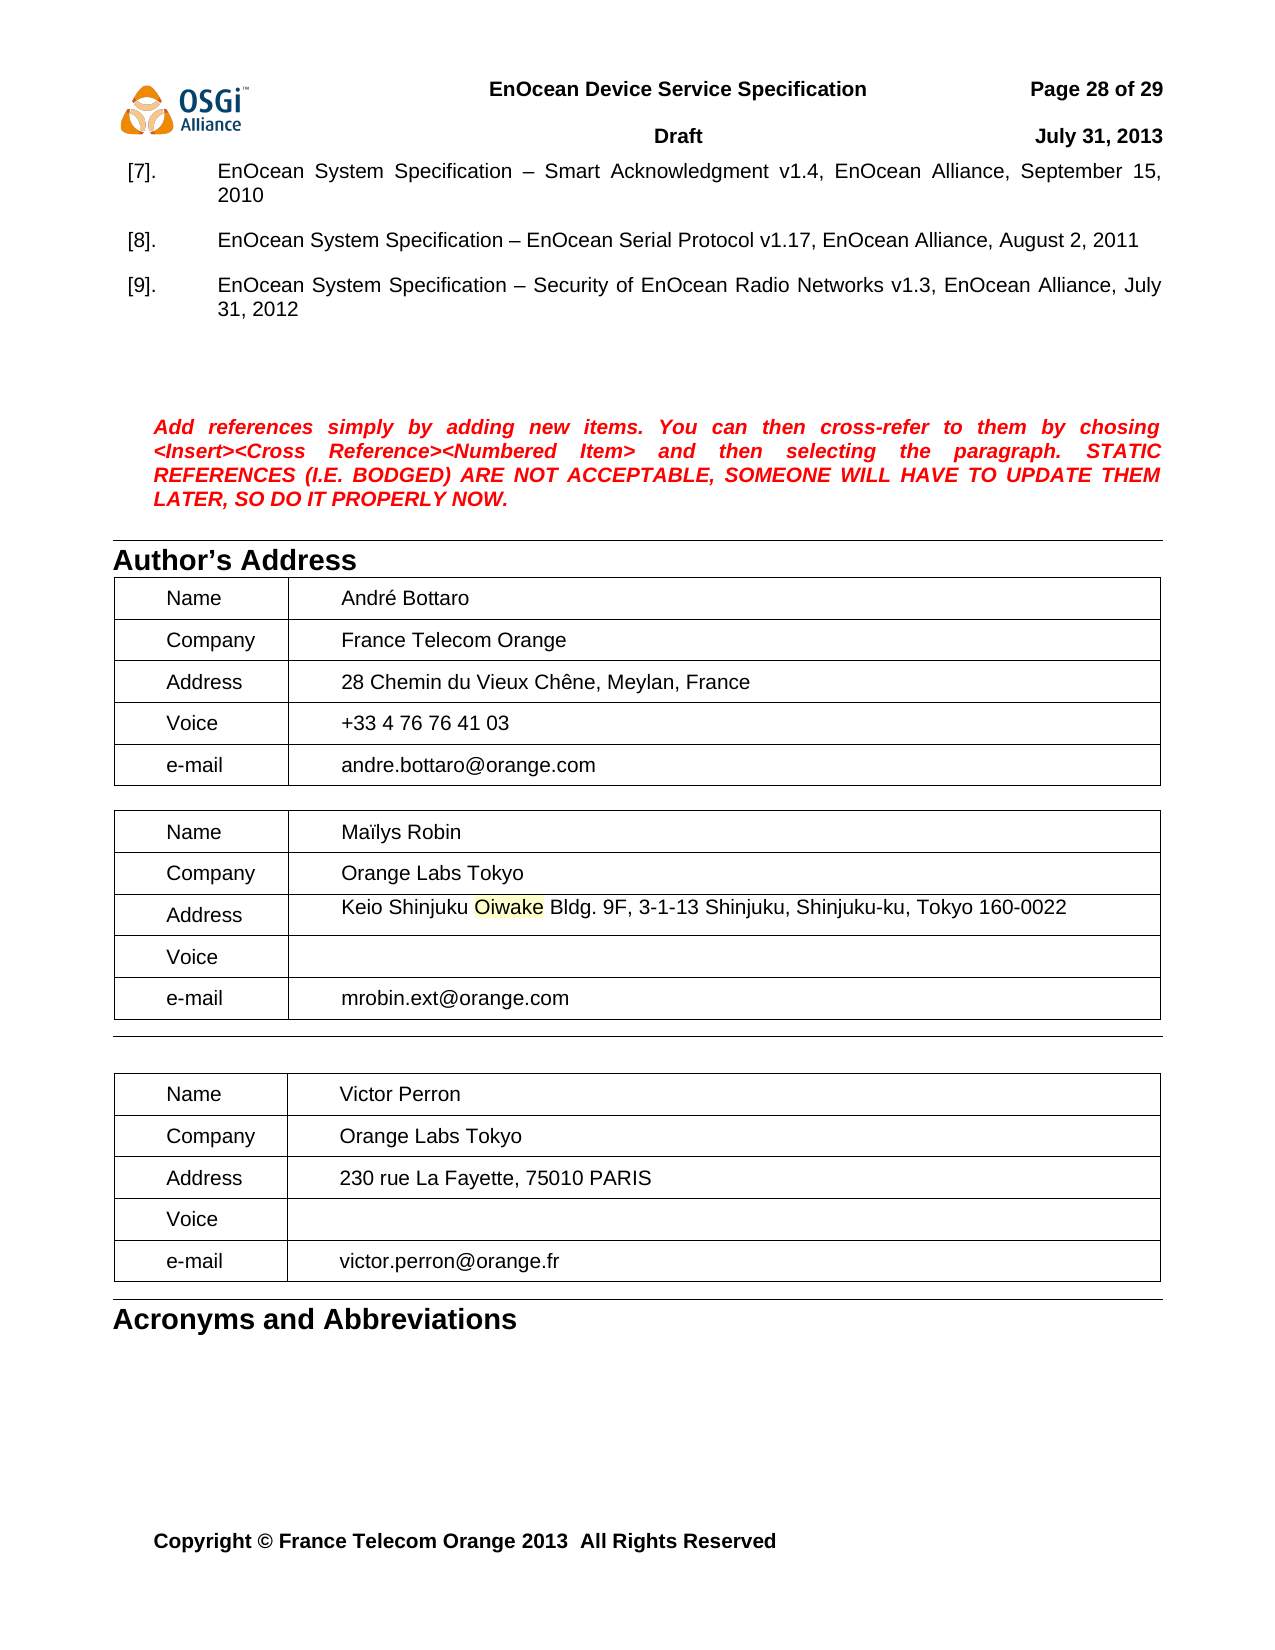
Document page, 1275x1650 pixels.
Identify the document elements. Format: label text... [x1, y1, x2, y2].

table_cell Company [115, 620, 288, 660]
table_cell e-mail [115, 745, 288, 785]
table_cell +33 4 76 76 41 03 [289, 703, 1160, 743]
subtitle Author’s Address [112, 541, 1163, 577]
table_cell andre.bottaro@orange.com [289, 745, 1160, 785]
table_header André Bottaro [289, 578, 1160, 618]
subtitle Acronyms and Abbreviations [112, 1300, 1163, 1336]
picture [113, 78, 257, 142]
text Add references simply by adding new items. You can then cross-refer to them by chosing <Insert><Cross Reference><Numbered Item> and then selecting the paragraph. STATIC REFERENCES (I.E. BODGED) ARE NOT ACCEPTABLE, SOMEONE WILL HAVE TO UPDATE THEM LATER, SO DO IT PROPERLY NOW. [153, 415, 1163, 511]
table_cell Company [115, 853, 288, 893]
table_cell Voice [115, 703, 288, 743]
list EnOcean System Specification – Security of EnOcean Radio Networks v1.3, EnOcean Alliance, July 31, 2012 [127, 272, 1163, 320]
table_cell victor.perron@orange.fr [288, 1241, 1160, 1281]
table_cell e-mail [115, 1241, 287, 1281]
table_cell 230 rue La Fayette, 75010 PARIS [288, 1157, 1160, 1198]
table_cell Address [115, 1157, 287, 1198]
table_cell Company [115, 1116, 287, 1156]
list EnOcean System Specification – EnOcean Serial Protocol v1.17, EnOcean Alliance, August 2, 2011 [127, 228, 1163, 252]
table_header Name [115, 811, 288, 852]
table_cell Address [115, 895, 288, 935]
list EnOcean System Specification – Smart Acknowledgment v1.4, EnOcean Alliance, September 15, 2010 [127, 159, 1163, 207]
table_cell Address [115, 661, 288, 702]
table_cell Voice [115, 936, 288, 977]
table_cell mrobin.ext@orange.com [289, 978, 1160, 1018]
table_cell [289, 936, 1160, 977]
table_cell 28 Chemin du Vieux Chêne, Meylan, France [289, 661, 1160, 702]
table_cell Keio Shinjuku Oiwake Bldg. 9F, 3-1-13 Shinjuku, Shinjuku-ku, Tokyo 160-0022 [289, 895, 1160, 935]
table_header Maïlys Robin [289, 811, 1160, 852]
table_cell e-mail [115, 978, 288, 1018]
table_header Victor Perron [288, 1074, 1160, 1114]
table_header Name [115, 578, 288, 618]
table_cell France Telecom Orange [289, 620, 1160, 660]
table_cell Voice [115, 1199, 287, 1239]
table_cell [288, 1199, 1160, 1239]
table_cell Orange Labs Tokyo [289, 853, 1160, 893]
table_cell Orange Labs Tokyo [288, 1116, 1160, 1156]
table_header Name [115, 1074, 287, 1114]
